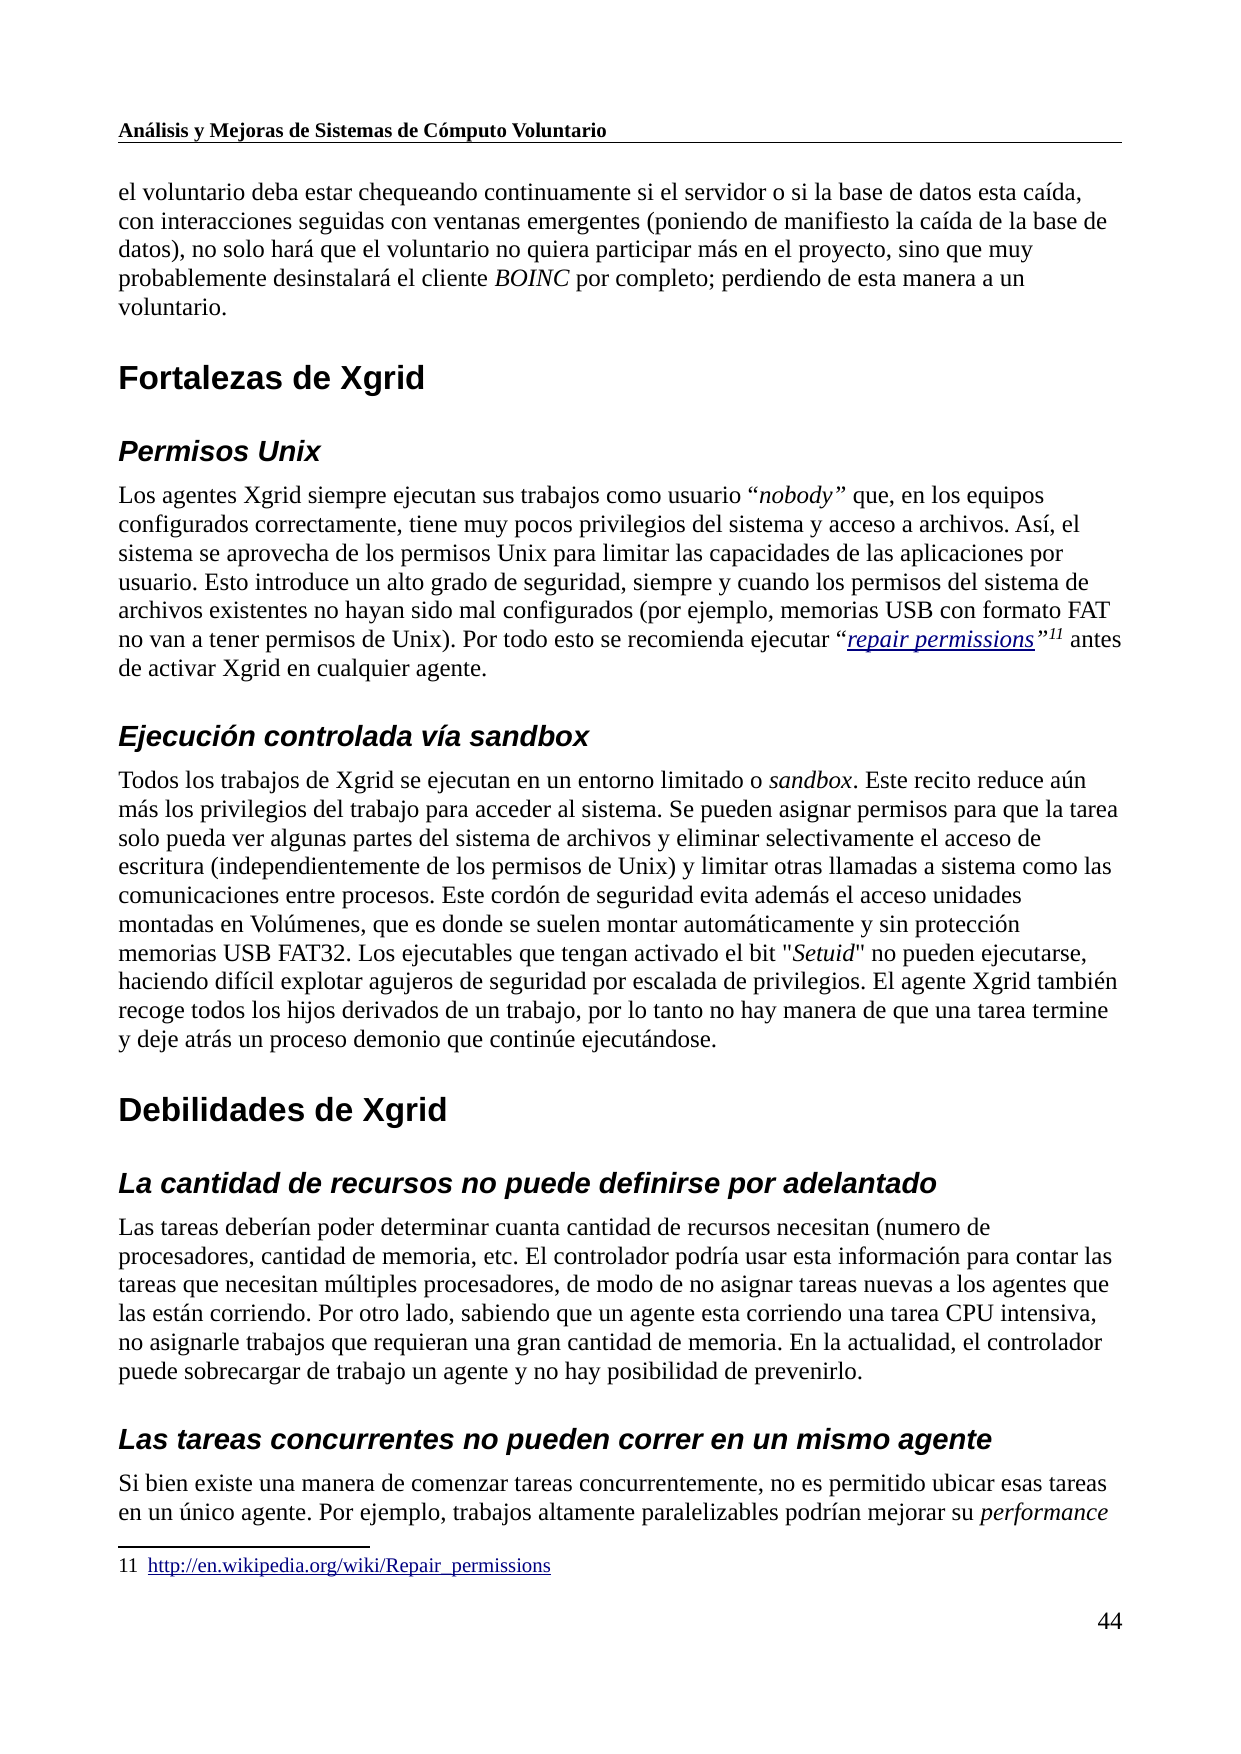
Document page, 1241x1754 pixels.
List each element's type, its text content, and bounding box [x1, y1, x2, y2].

subtitle Fortalezas de Xgrid [118, 358, 1122, 397]
text Los agentes Xgrid siempre ejecutan sus trabajos como usuario “nobody” que, en los equipos configurados correctamente, tiene muy pocos privilegios del sistema y acceso a archivos. Así, el sistema se aprovecha de los permisos Unix para limitar las capacidades de las aplicaciones por usuario. Esto introduce un alto grado de seguridad, siempre y cuando los permisos del sistema de archivos existentes no hayan sido mal configurados (por ejemplo, memorias USB con formato FAT no van a tener permisos de Unix). Por todo esto se recomienda ejecutar “repair permissions” antes de activar Xgrid en cualquier agente. [118, 480, 1122, 682]
subtitle Las tareas concurrentes no pueden correr en un mismo agente [118, 1422, 1122, 1456]
text Si bien existe una manera de comenzar tareas concurrentemente, no es permitido ubicar esas tareas en un único agente. Por ejemplo, trabajos altamente paralelizables podrían mejorar su performance [118, 1468, 1122, 1526]
text Las tareas deberían poder determinar cuanta cantidad de recursos necesitan (numero de procesadores, cantidad de memoria, etc. El controlador podría usar esta información para contar las tareas que necesitan múltiples procesadores, de modo de no asignar tareas nuevas a los agentes que las están corriendo. Por otro lado, sabiendo que un agente esta corriendo una tarea CPU intensiva, no asignarle trabajos que requieran una gran cantidad de memoria. En la actualidad, el controlador puede sobrecargar de trabajo un agente y no hay posibilidad de prevenirlo. [118, 1212, 1122, 1384]
subtitle Ejecución controlada vía sandbox [118, 719, 1122, 753]
subtitle Permisos Unix [118, 434, 1122, 468]
text el voluntario deba estar chequeando continuamente si el servidor o si la base de datos esta caída, con interacciones seguidas con ventanas emergentes (poniendo de manifiesto la caída de la base de datos), no solo hará que el voluntario no quiera participar más en el proyecto, sino que muy probablemente desinstalará el cliente BOINC por completo; perdiendo de esta manera a un voluntario. [118, 177, 1122, 321]
subtitle La cantidad de recursos no puede definirse por adelantado [118, 1166, 1122, 1199]
subtitle Debilidades de Xgrid [118, 1090, 1122, 1128]
text http://en.wikipedia.org/wiki/Repair_permissions [118, 1553, 1122, 1577]
text Todos los trabajos de Xgrid se ejecutan en un entorno limitado o sandbox. Este recito reduce aún más los privilegios del trabajo para acceder al sistema. Se pueden asignar permisos para que la tarea solo pueda ver algunas partes del sistema de archivos y eliminar selectivamente el acceso de escritura (independientemente de los permisos de Unix) y limitar otras llamadas a sistema como las comunicaciones entre procesos. Este cordón de seguridad evita además el acceso unidades montadas en Volúmenes, que es donde se suelen montar automáticamente y sin protección memorias USB FAT32. Los ejecutables que tengan activado el bit "Setuid" no pueden ejecutarse, haciendo difícil explotar agujeros de seguridad por escalada de privilegios. El agente Xgrid también recoge todos los hijos derivados de un trabajo, por lo tanto no hay manera de que una tarea termine y deje atrás un proceso demonio que continúe ejecutándose. [118, 765, 1122, 1053]
